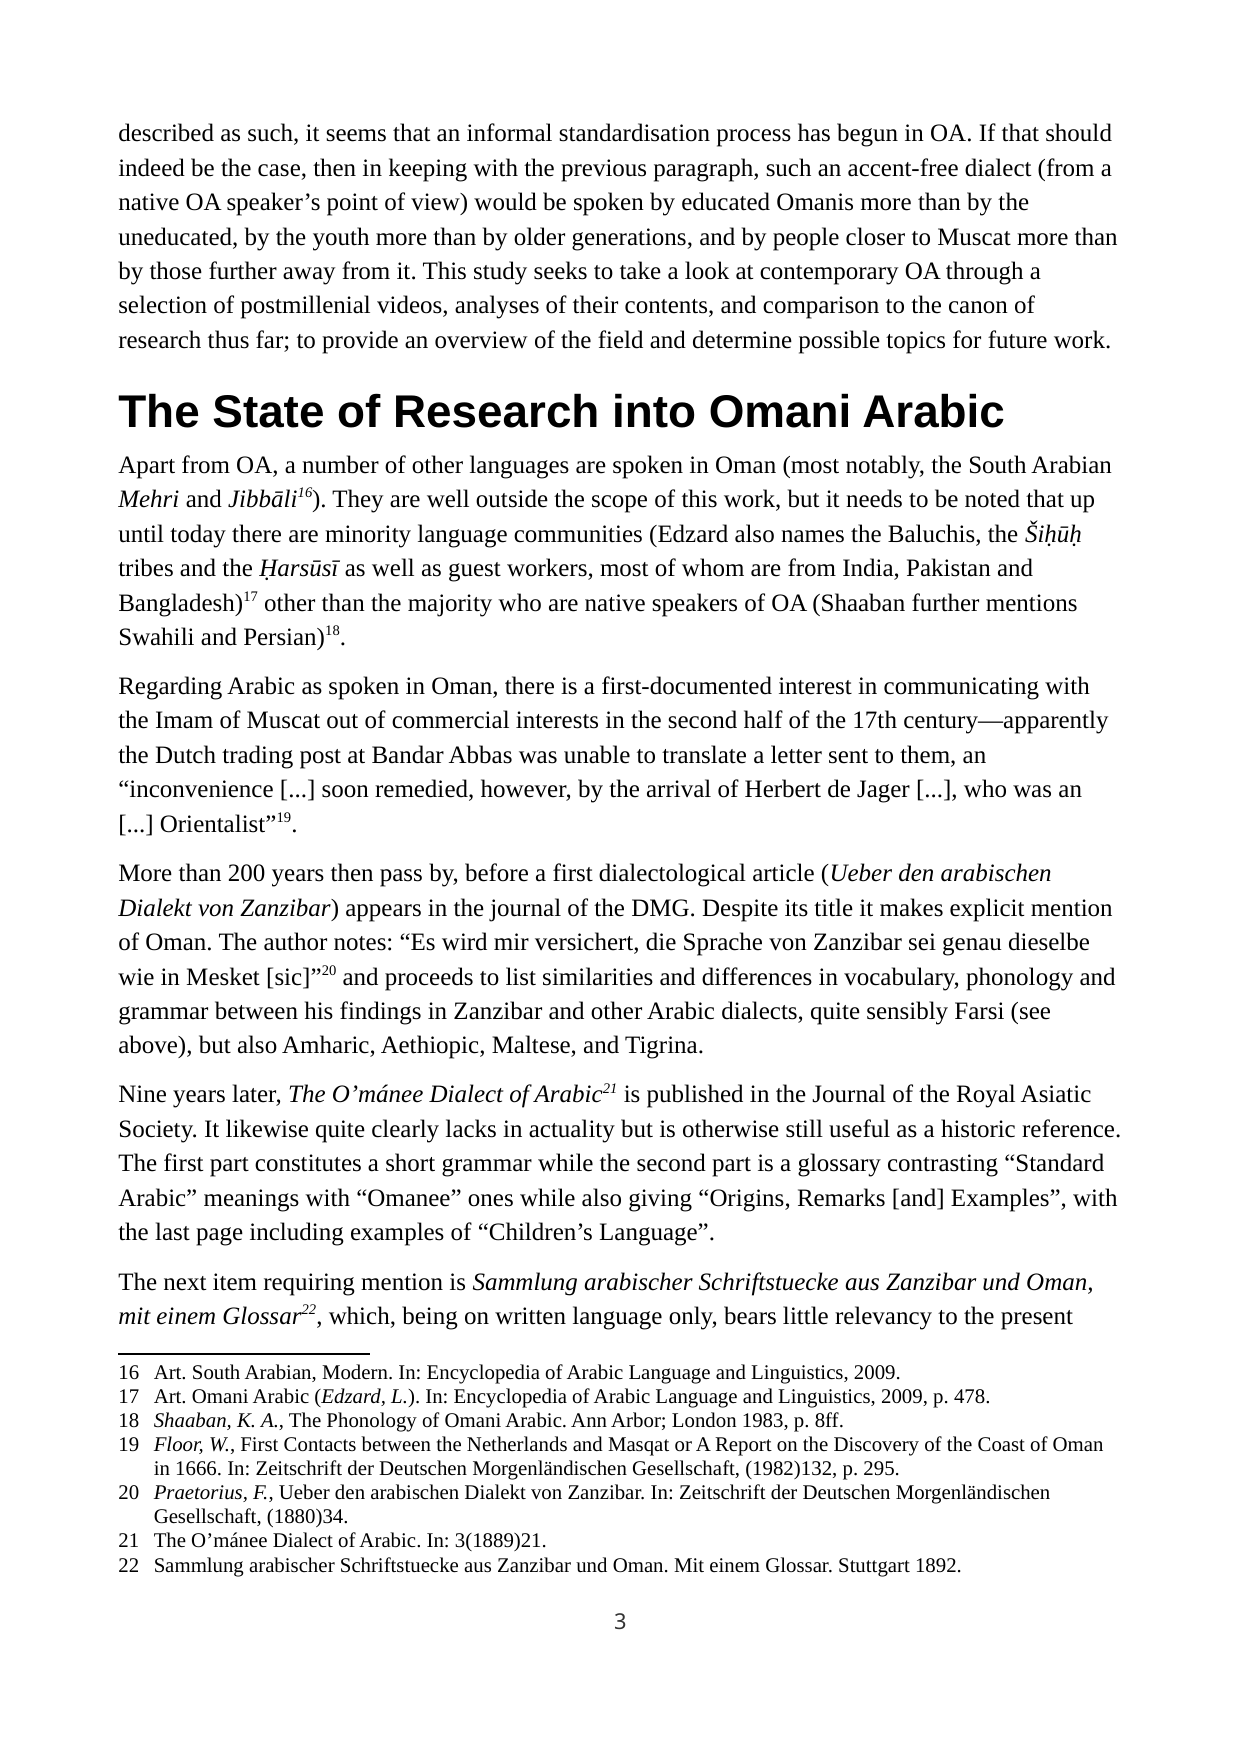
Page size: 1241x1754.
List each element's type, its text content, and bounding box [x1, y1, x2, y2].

text Apart from OA, a number of other languages are spoken in Oman (most notably, the South Arabian Mehri and Jibbāli). They are well outside the scope of this work, but it needs to be noted that up until today there are minority language communities (Edzard also names the Baluchis, the Šiḥūḥ tribes and the Ḥarsūsī as well as guest workers, most of whom are from India, Pakistan and Bangladesh) other than the majority who are native speakers of OA (Shaaban further mentions Swahili and Persian). [118, 450, 1122, 651]
text Regarding Arabic as spoken in Oman, there is a first-documented interest in communicating with the Imam of Muscat out of commercial interests in the second half of the 17th century—apparently the Dutch trading post at Bandar Abbas was unable to translate a letter sent to them, an “inconvenience [...] soon remedied, however, by the arrival of Herbert de Jager [...], who was an [...] Orientalist”. [118, 671, 1122, 838]
text Art. South Arabian, Modern. In: Encyclopedia of Arabic Language and Linguistics, 2009. [118, 1360, 1122, 1384]
subtitle The State of Research into Omani Arabic [118, 384, 1122, 437]
text Floor, W., First Contacts between the Netherlands and Masqat or A Report on the Discovery of the Coast of Oman in 1666. In: Zeitschrift der Deutschen Morgenländischen Gesellschaft, (1982)132, p. 295. [118, 1432, 1122, 1480]
text Praetorius, F., Ueber den arabischen Dialekt von Zanzibar. In: Zeitschrift der Deutschen Morgenländischen Gesellschaft, (1880)34. [118, 1480, 1122, 1528]
text The O’mánee Dialect of Arabic. In: 3(1889)21. [118, 1528, 1122, 1552]
text Sammlung arabischer Schriftstuecke aus Zanzibar und Oman. Mit einem Glossar. Stuttgart 1892. [118, 1552, 1122, 1577]
text Nine years later, The O’mánee Dialect of Arabic is published in the Journal of the Royal Asiatic Society. It likewise quite clearly lacks in actuality but is otherwise still useful as a historic reference. The first part constitutes a short grammar while the second part is a glossary contrasting “Standard Arabic” meanings with “Omanee” ones while also giving “Origins, Remarks [and] Examples”, with the last page including examples of “Children’s Language”. [118, 1079, 1122, 1246]
text Shaaban, K. A., The Phonology of Omani Arabic. Ann Arbor; London 1983, p. 8ff. [118, 1408, 1122, 1432]
text described as such, it seems that an informal standardisation process has begun in OA. If that should indeed be the case, then in keeping with the previous paragraph, such an accent-free dialect (from a native OA speaker’s point of view) would be spoken by educated Omanis more than by the uneducated, by the youth more than by older generations, and by people closer to Muscat more than by those further away from it. This study seeks to take a look at contemporary OA through a selection of postmillenial videos, analyses of their contents, and comparison to the canon of research thus far; to provide an overview of the field and determine possible topics for future work. [118, 118, 1122, 354]
text Art. Omani Arabic (Edzard, L.). In: Encyclopedia of Arabic Language and Linguistics, 2009, p. 478. [118, 1384, 1122, 1408]
text The next item requiring mention is Sammlung arabischer Schriftstuecke aus Zanzibar und Oman, mit einem Glossar, which, being on written language only, bears little relevancy to the present [118, 1267, 1122, 1330]
text More than 200 years then pass by, before a first dialectological article (Ueber den arabischen Dialekt von Zanzibar) appears in the journal of the DMG. Despite its title it makes explicit mention of Oman. The author notes: “Es wird mir versichert, die Sprache von Zanzibar sei genau dieselbe wie in Mesket [sic]” and proceeds to list similarities and differences in vocabulary, phonology and grammar between his findings in Zanzibar and other Arabic dialects, quite sensibly Farsi (see above), but also Amharic, Aethiopic, Maltese, and Tigrina. [118, 858, 1122, 1059]
